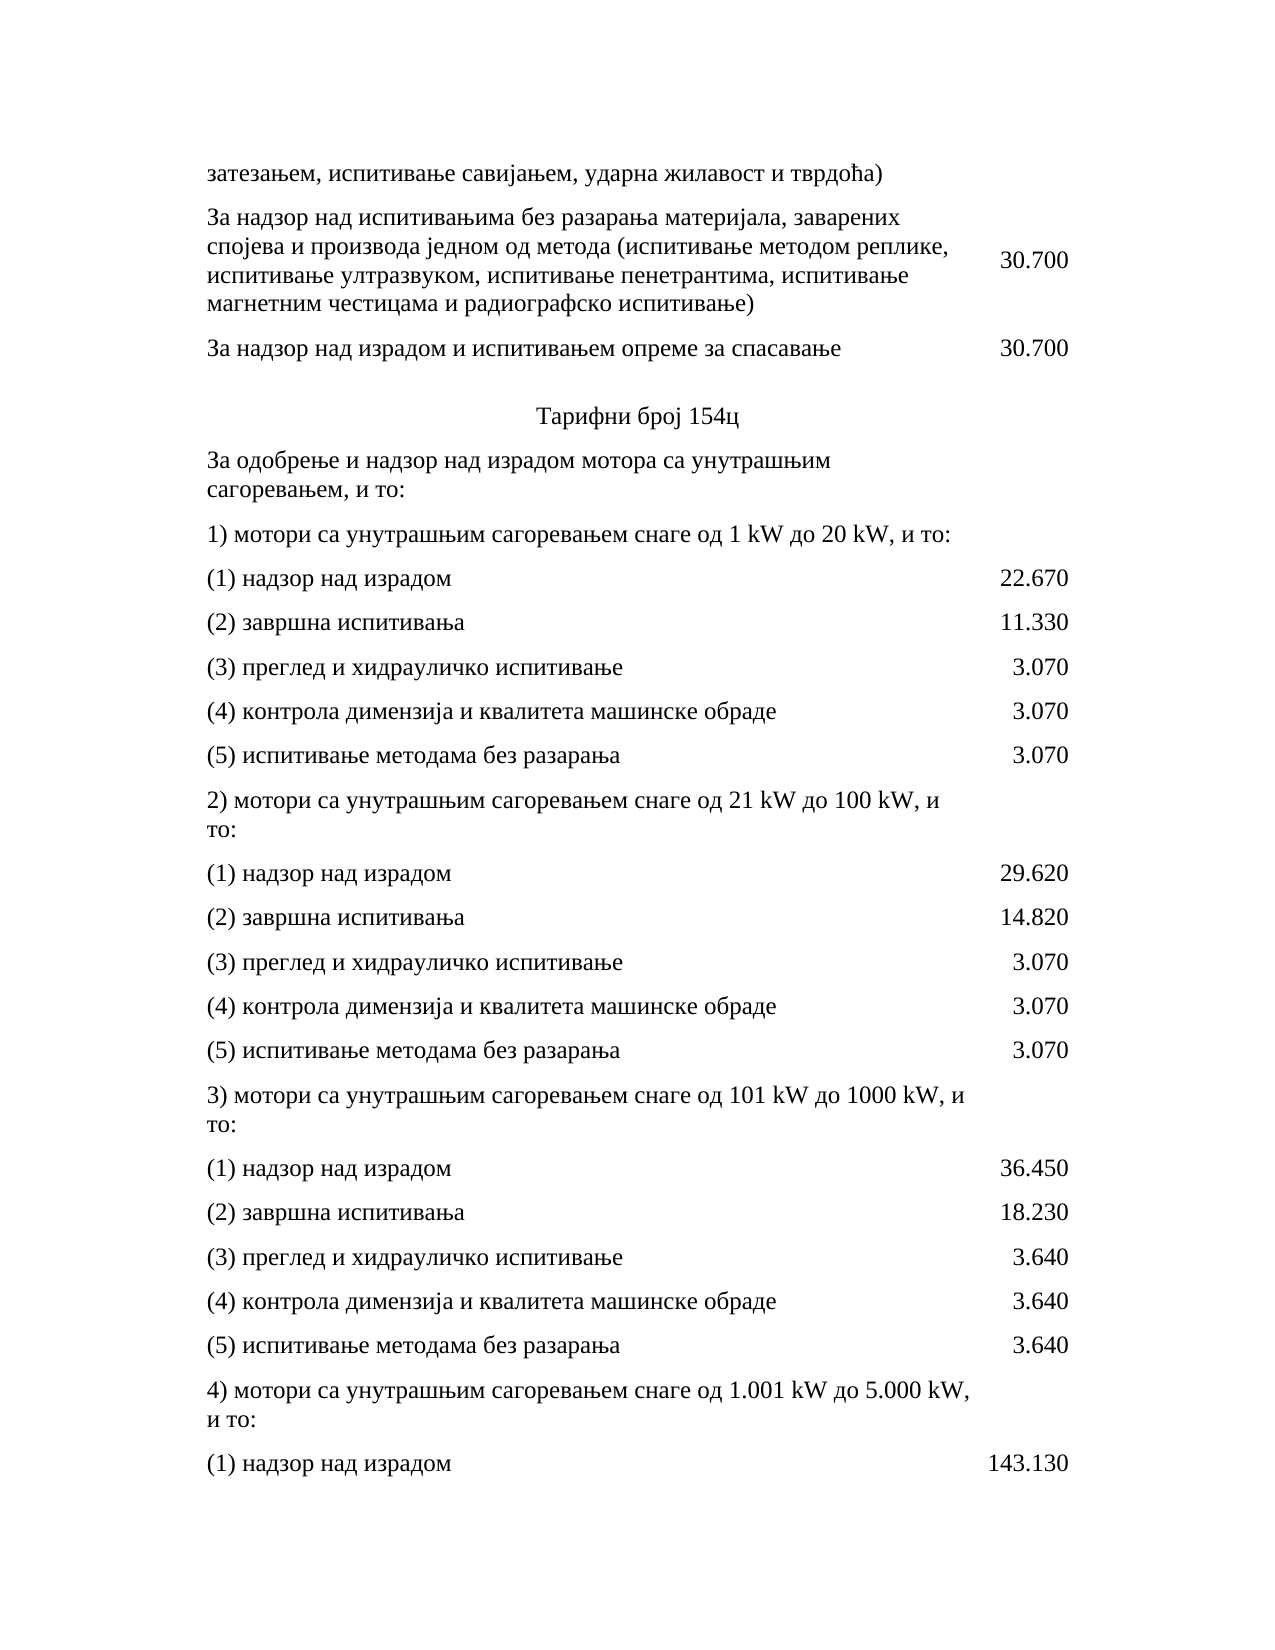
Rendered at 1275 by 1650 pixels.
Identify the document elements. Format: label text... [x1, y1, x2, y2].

table_cell 3.070 [979, 1028, 1076, 1072]
table_cell 29.620 [979, 850, 1076, 894]
table_cell 3.640 [979, 1234, 1076, 1278]
table_cell 3.070 [979, 644, 1076, 688]
table_cell [979, 1072, 1076, 1145]
table_cell 3.640 [979, 1278, 1076, 1323]
table_cell 3.070 [979, 733, 1076, 777]
table_cell 3.070 [979, 688, 1076, 733]
table_cell (4) контрола димензија и квалитета машинске обраде [199, 1278, 979, 1323]
table_cell 3.070 [979, 939, 1076, 983]
table_cell (3) преглед и хидрауличко испитивање [199, 939, 979, 983]
table_cell 1) мотори са унутрашњим сагоревањем снаге од 1 kW до 20 kW, и то: [199, 511, 979, 555]
table_cell (2) завршна испитивања [199, 895, 979, 939]
table_cell (2) завршна испитивања [199, 600, 979, 644]
table_cell (4) контрола димензија и квалитета машинске обраде [199, 688, 979, 733]
table_cell (1) надзор над израдом [199, 1440, 979, 1484]
table_cell (5) испитивање методама без разарања [199, 1028, 979, 1072]
table_cell (5) испитивање методама без разарања [199, 1323, 979, 1367]
table_cell (3) преглед и хидрауличко испитивање [199, 1234, 979, 1278]
table_header Тарифни број 154ц [199, 393, 1076, 438]
table_cell [992, 150, 1076, 194]
table_cell (1) надзор над израдом [199, 850, 979, 894]
table_cell [979, 438, 1076, 511]
table_cell 3) мотори са унутрашњим сагоревањем снаге од 101 kW до 1000 kW, и то: [199, 1072, 979, 1145]
table_cell [979, 777, 1076, 850]
table_cell 11.330 [979, 600, 1076, 644]
table_cell (2) завршна испитивања [199, 1190, 979, 1234]
table_cell (3) преглед и хидрауличко испитивање [199, 644, 979, 688]
table_cell [979, 1367, 1076, 1440]
table_cell 30.700 [992, 194, 1076, 325]
table_cell 18.230 [979, 1190, 1076, 1234]
table_cell [979, 511, 1076, 555]
table_cell 14.820 [979, 895, 1076, 939]
table_cell 22.670 [979, 555, 1076, 599]
table_cell (1) надзор над израдом [199, 555, 979, 599]
table_cell затезањем, испитивање савијањем, ударна жилавост и тврдоћа) [199, 150, 992, 194]
table_cell (4) контрола димензија и квалитета машинске обраде [199, 983, 979, 1028]
table_cell За одобрење и надзор над израдом мотора са унутрашњим сагоревањем, и то: [199, 438, 979, 511]
table_cell 3.640 [979, 1323, 1076, 1367]
table_cell 30.700 [992, 325, 1076, 369]
table_cell 2) мотори са унутрашњим сагоревањем снаге од 21 kW до 100 kW, и то: [199, 777, 979, 850]
table_cell 143.130 [979, 1440, 1076, 1484]
table_cell За надзор над испитивањима без разарања материјала, заварених спојева и производа једном од метода (испитивање методом реплике, испитивање ултразвуком, испитивање пенетрантима, испитивање магнетним честицама и радиографско испитивање) [199, 194, 992, 325]
table_cell (1) надзор над израдом [199, 1145, 979, 1189]
table_cell (5) испитивање методама без разарања [199, 733, 979, 777]
table_cell 3.070 [979, 983, 1076, 1028]
table_cell 36.450 [979, 1145, 1076, 1189]
table_cell За надзор над израдом и испитивањем опреме за спасавање [199, 325, 992, 369]
table_cell 4) мотори са унутрашњим сагоревањем снаге од 1.001 kW до 5.000 kW, и то: [199, 1367, 979, 1440]
